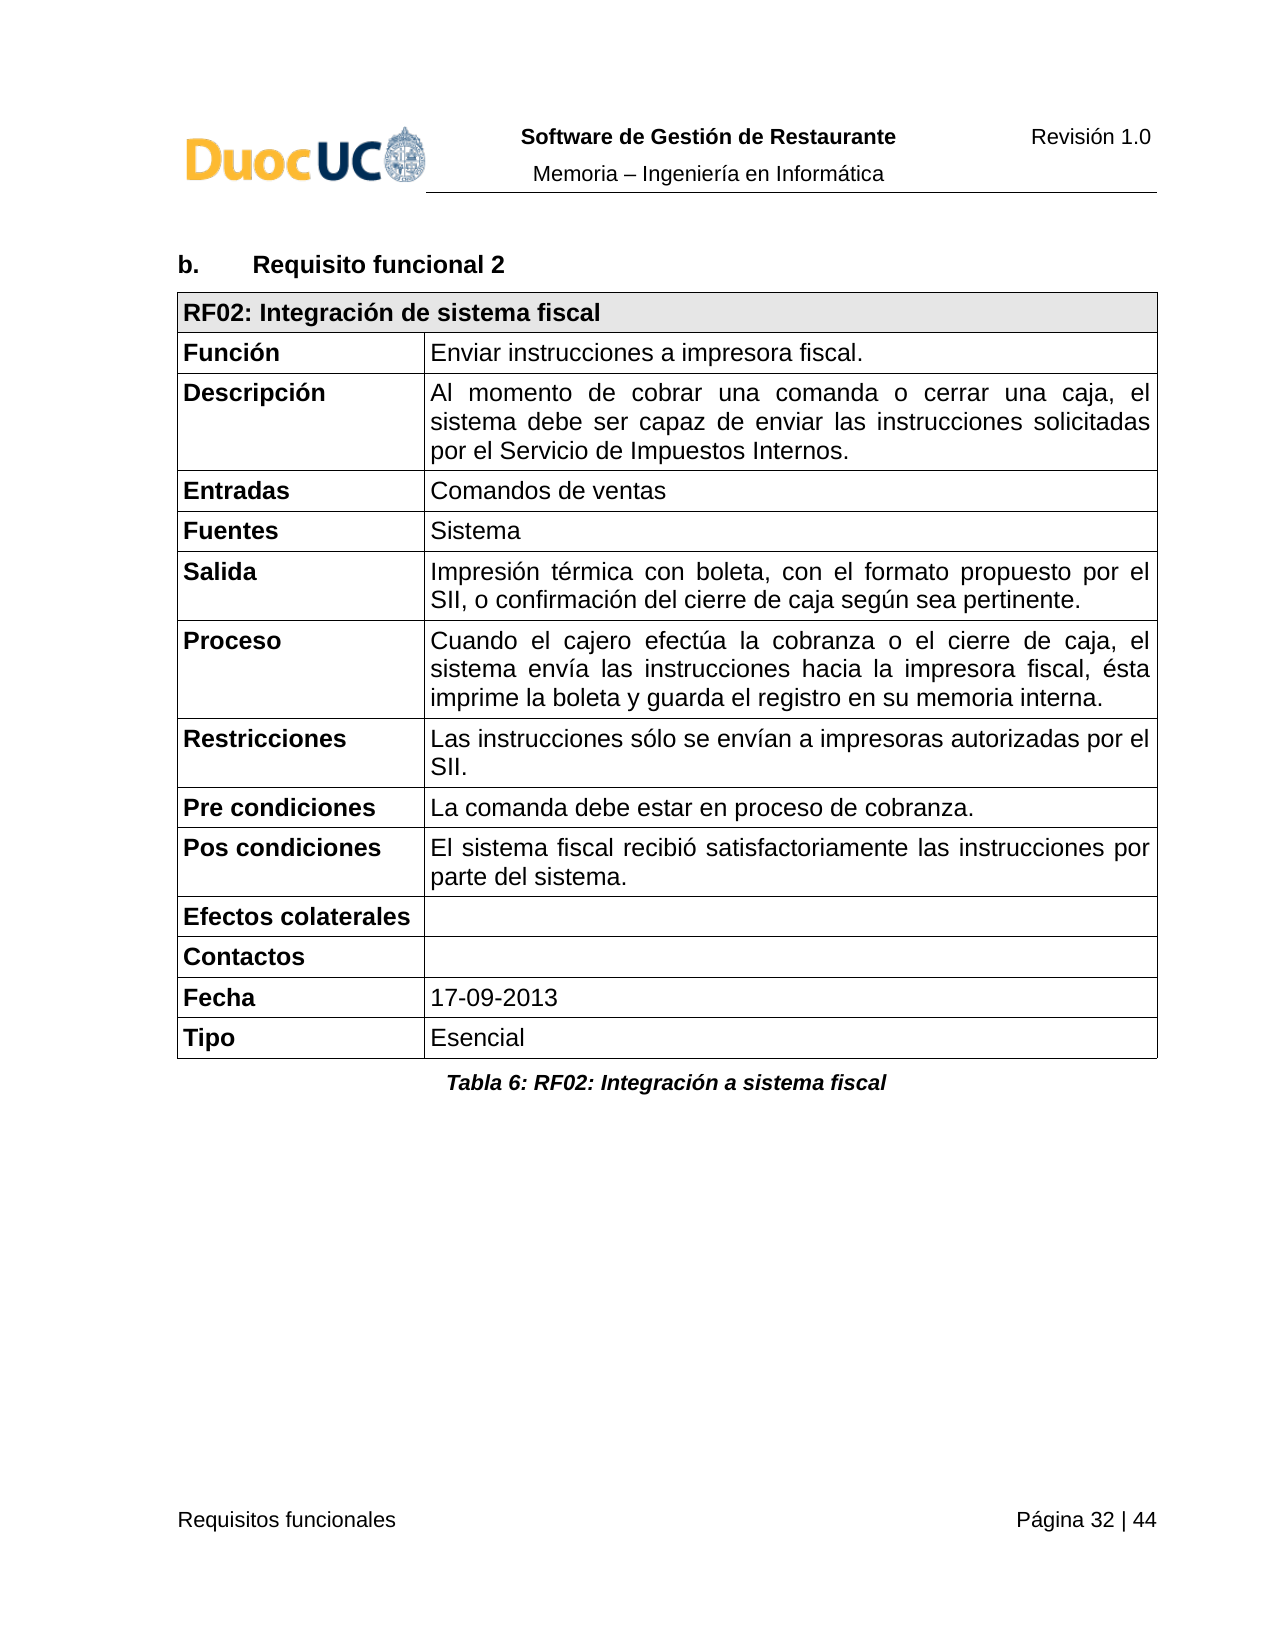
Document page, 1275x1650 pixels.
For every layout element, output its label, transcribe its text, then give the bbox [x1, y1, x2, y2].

table_cell El sistema fiscal recibió satisfactoriamente las instrucciones por parte del sistema. [425, 828, 1157, 896]
subtitle Requisito funcional 2 [177, 251, 1157, 279]
table_cell Proceso [178, 621, 424, 718]
table_cell Entradas [178, 471, 424, 511]
table_cell Al momento de cobrar una comanda o cerrar una caja, el sistema debe ser capaz de enviar las instrucciones solicitadas por el Servicio de Impuestos Internos. [425, 374, 1157, 470]
table_cell Tipo [178, 1018, 424, 1057]
table_cell Pos condiciones [178, 828, 424, 896]
picture [182, 123, 426, 187]
table_cell Esencial [425, 1018, 1157, 1057]
table_cell Salida [178, 552, 424, 620]
table_cell [425, 937, 1157, 977]
table_cell Comandos de ventas [425, 471, 1157, 511]
table_cell Enviar instrucciones a impresora fiscal. [425, 333, 1157, 372]
table_cell Impresión térmica con boleta, con el formato propuesto por el SII, o confirmación del cierre de caja según sea pertinente. [425, 552, 1157, 620]
table_cell Sistema [425, 512, 1157, 551]
table_cell Cuando el cajero efectúa la cobranza o el cierre de caja, el sistema envía las instrucciones hacia la impresora fiscal, ésta imprime la boleta y guarda el registro en su memoria interna. [425, 621, 1157, 718]
table_cell Restricciones [178, 719, 424, 787]
table_cell Fecha [178, 978, 424, 1017]
table_header RF02: Integración de sistema fiscal [178, 293, 1157, 332]
table_cell 17-09-2013 [425, 978, 1157, 1017]
table_cell Contactos [178, 937, 424, 977]
table_cell [425, 897, 1157, 936]
text Tabla 6: RF02: Integración a sistema fiscal [177, 1070, 1157, 1095]
table_cell Descripción [178, 374, 424, 470]
table_cell La comanda debe estar en proceso de cobranza. [425, 788, 1157, 827]
table_cell Función [178, 333, 424, 372]
table_cell Fuentes [178, 512, 424, 551]
table_cell Pre condiciones [178, 788, 424, 827]
table_cell Efectos colaterales [178, 897, 424, 936]
table_cell Las instrucciones sólo se envían a impresoras autorizadas por el SII. [425, 719, 1157, 787]
